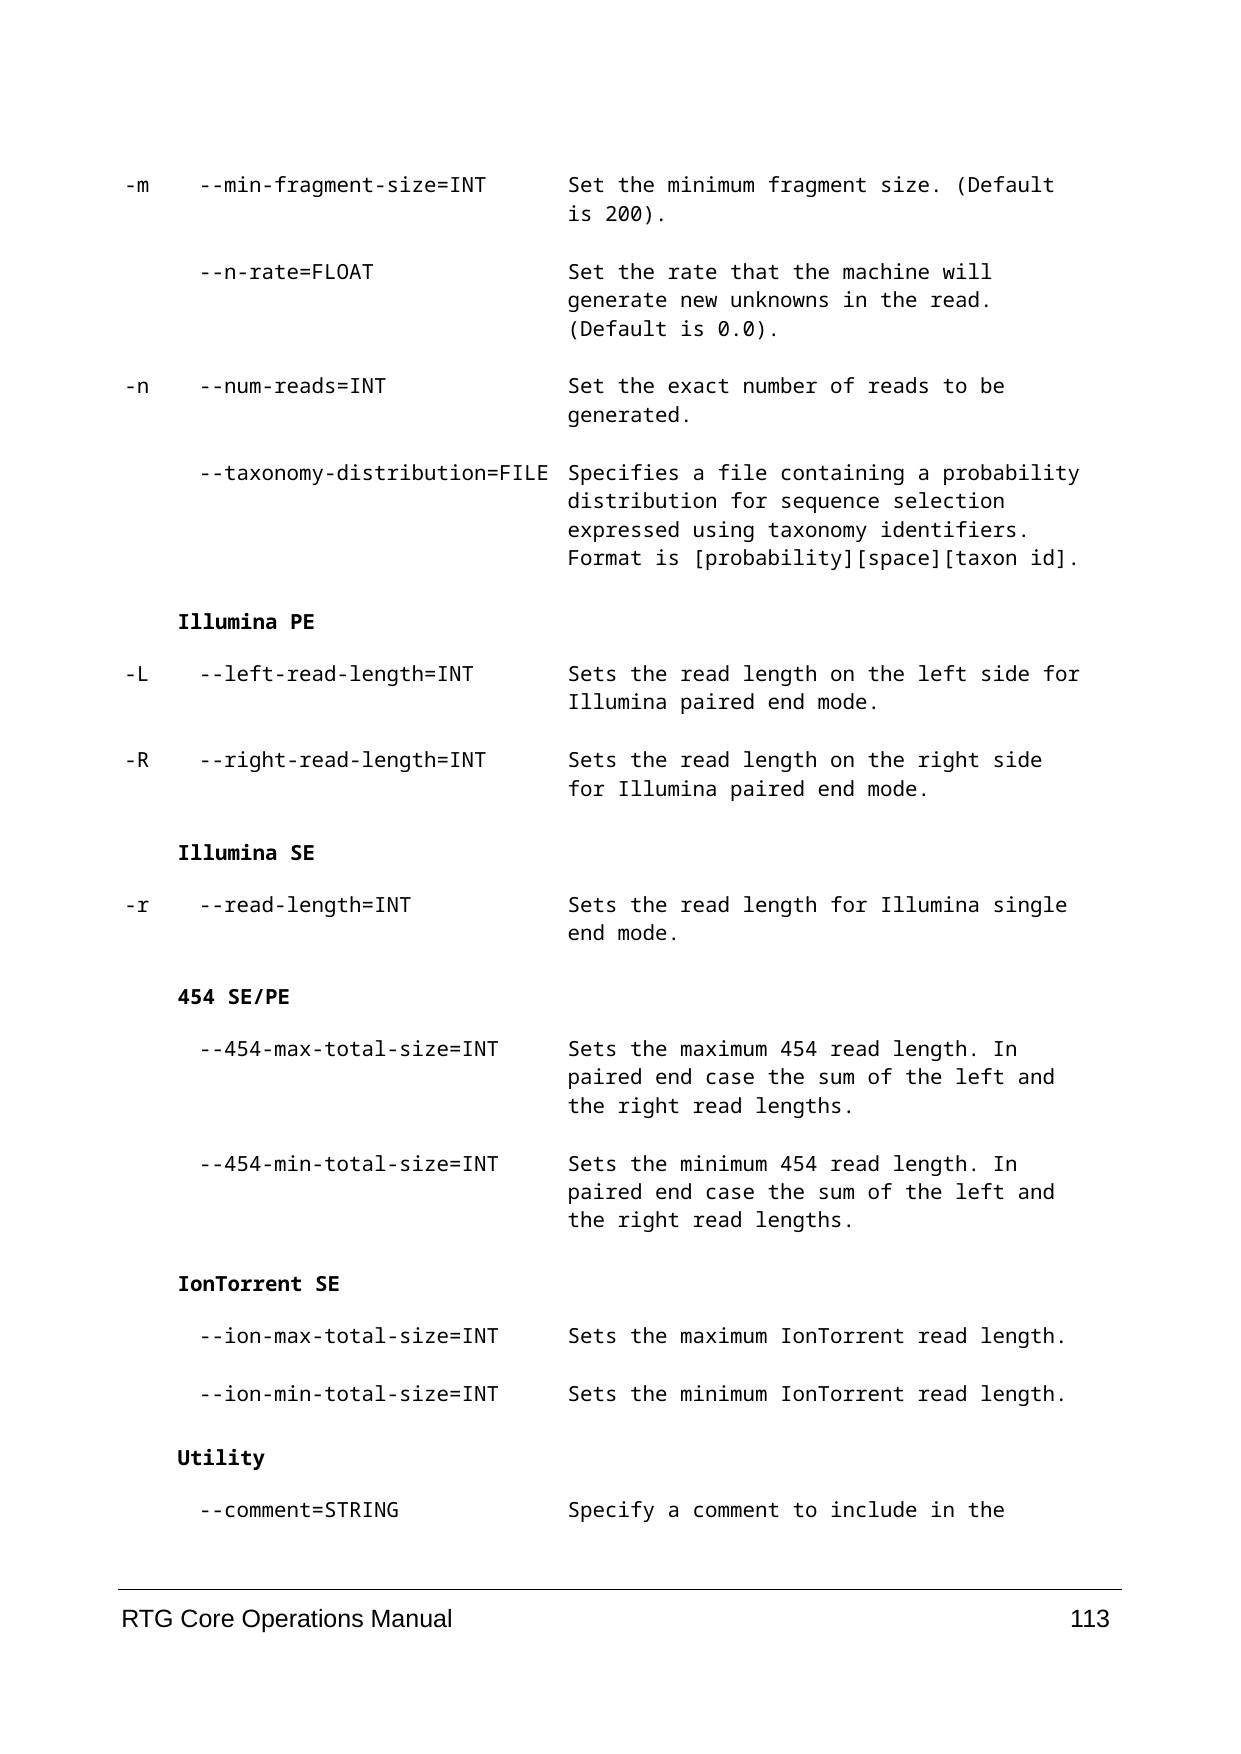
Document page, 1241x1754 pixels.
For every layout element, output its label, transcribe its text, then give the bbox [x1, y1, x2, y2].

text Utility [177, 1443, 1122, 1472]
table_cell [118, 1137, 193, 1252]
table_header [118, 1310, 193, 1368]
text 454 SE/PE [177, 982, 1122, 1010]
table_header Specify a comment to include in the [561, 1484, 1093, 1541]
table_cell Specifies a file containing a probability distribution for sequence selection expressed using taxonomy identifiers. Format is [probability][space][taxon id]. [561, 446, 1093, 589]
table_cell Sets the read length on the right side for Illumina paired end mode. [561, 734, 1093, 820]
table_cell -m [118, 159, 193, 245]
table_cell [118, 245, 193, 360]
table_header Sets the read length on the left side for Illumina paired end mode. [561, 647, 1093, 734]
table_header -L [118, 647, 193, 734]
table_cell --min-fragment-size=INT [193, 159, 561, 245]
table_cell --right-read-length=INT [193, 734, 561, 820]
table_cell Sets the minimum 454 read length. In paired end case the sum of the left and the right read lengths. [561, 1137, 1093, 1252]
table_cell Set the exact number of reads to be generated. [561, 360, 1093, 446]
text Illumina SE [177, 838, 1122, 866]
table_cell -n [118, 360, 193, 446]
table_cell -R [118, 734, 193, 820]
table_cell [118, 1368, 193, 1426]
table_cell --ion-min-total-size=INT [193, 1368, 561, 1426]
table_cell [118, 446, 193, 589]
table_cell Sets the minimum IonTorrent read length. [561, 1368, 1093, 1426]
table_header -r [118, 878, 193, 964]
table_cell Set the minimum fragment size. (Default is 200). [561, 159, 1093, 245]
table_header [118, 1484, 193, 1541]
table_header --read-length=INT [193, 878, 561, 964]
table_header --454-max-total-size=INT [193, 1022, 561, 1137]
table_header --left-read-length=INT [193, 647, 561, 734]
text Illumina PE [177, 607, 1122, 636]
table_header --comment=STRING [193, 1484, 561, 1541]
table_cell --n-rate=FLOAT [193, 245, 561, 360]
table_header [118, 1022, 193, 1137]
table_cell Set the rate that the machine will generate new unknowns in the read. (Default is 0.0). [561, 245, 1093, 360]
table_header Sets the maximum IonTorrent read length. [561, 1310, 1093, 1368]
table_header --ion-max-total-size=INT [193, 1310, 561, 1368]
table_header Sets the read length for Illumina single end mode. [561, 878, 1093, 964]
table_cell --taxonomy-distribution=FILE [193, 446, 561, 589]
table_header Sets the maximum 454 read length. In paired end case the sum of the left and the right read lengths. [561, 1022, 1093, 1137]
table_cell --num-reads=INT [193, 360, 561, 446]
text IonTorrent SE [177, 1269, 1122, 1298]
table_cell --454-min-total-size=INT [193, 1137, 561, 1252]
